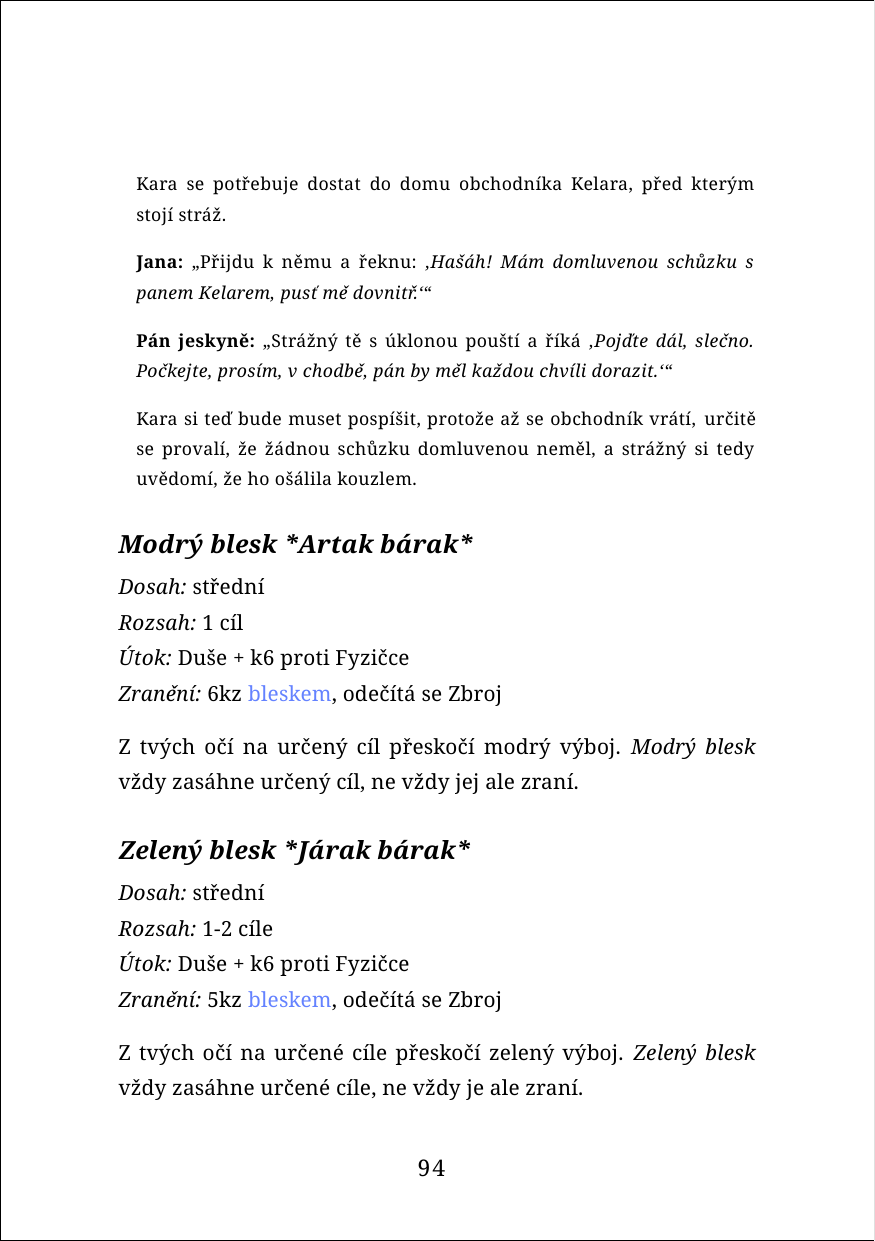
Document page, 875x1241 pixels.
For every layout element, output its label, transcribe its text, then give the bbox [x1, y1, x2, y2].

text Dosah: střední Rozsah: 1-2 cíle Útok: Duše + k6 proti Fyzičce Zranění: 5kz bleskem, odečítá se Zbroj [118, 878, 756, 1013]
subtitle Zelený blesk *Járak bárak* [118, 832, 756, 866]
text Z tvých očí na určený cíl přeskočí modrý výboj. Modrý blesk vždy zasáhne určený cíl, ne vždy jej ale zraní. [118, 732, 756, 796]
text Z tvých očí na určené cíle přeskočí zelený výboj. Zelený blesk vždy zasáhne určené cíle, ne vždy je ale zraní. [118, 1038, 756, 1102]
text Kara si teď bude muset pospíšit, protože až se obchodník vrátí, určitě se provalí, že žádnou schůzku domluvenou neměl, a strážný si tedy uvědomí, že ho ošálila kouzlem. [136, 406, 756, 491]
subtitle Modrý blesk *Artak bárak* [118, 526, 756, 560]
text Dosah: střední Rozsah: 1 cíl Útok: Duše + k6 proti Fyzičce Zranění: 6kz bleskem, odečítá se Zbroj [118, 572, 756, 707]
text Jana: „Přijdu k němu a řeknu: ‚Hašáh! Mám domluvenou schůzku s panem Kelarem, pusť mě dovnitř.‘“ [136, 250, 756, 304]
text Kara se potřebuje dostat do domu obchodníka Kelara, před kterým stojí stráž. [136, 172, 756, 226]
text Pán jeskyně: „Strážný tě s úklonou pouští a říká ‚Pojďte dál, slečno. Počkejte, prosím, v chodbě, pán by měl každou chvíli dorazit.‘“ [136, 328, 756, 382]
